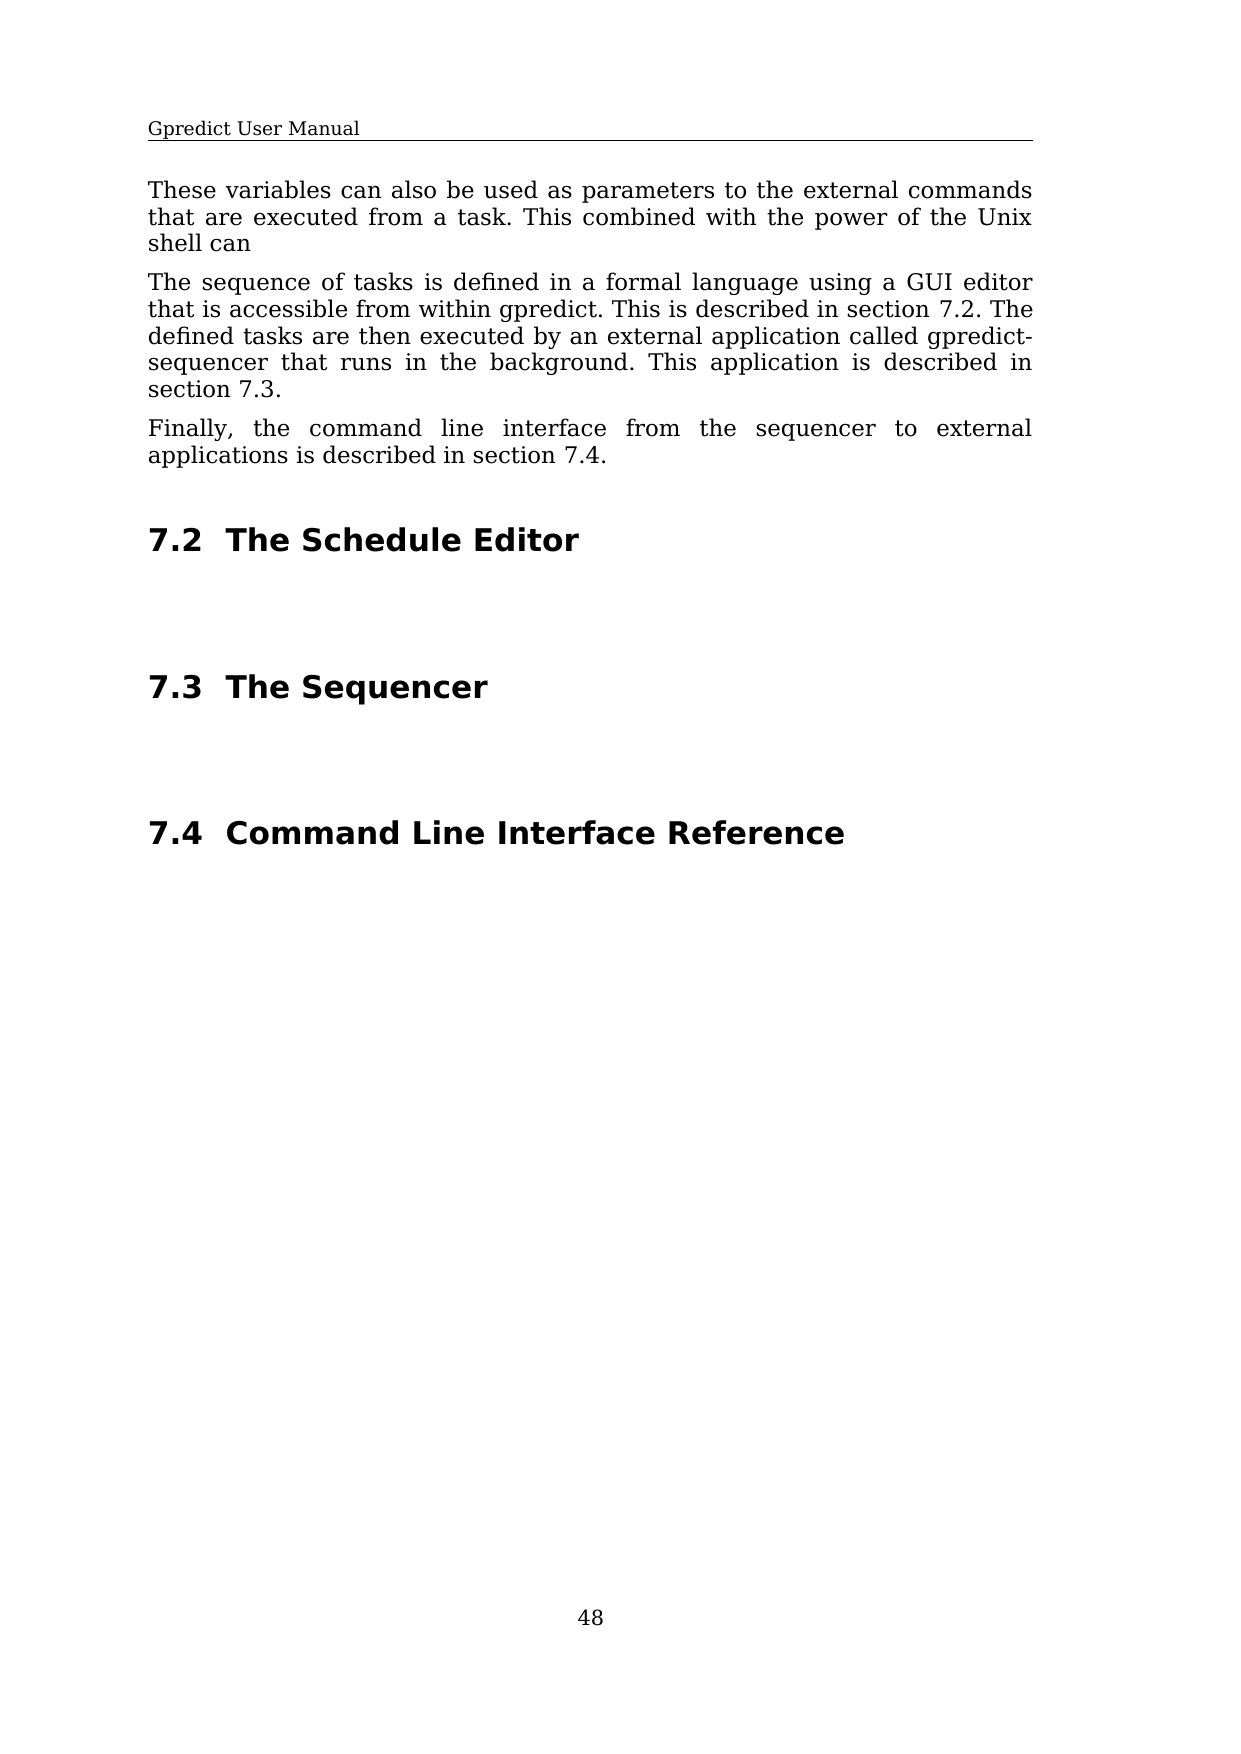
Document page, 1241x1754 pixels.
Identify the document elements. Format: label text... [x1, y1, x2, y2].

subtitle The Schedule Editor [148, 523, 1033, 559]
text Finally, the command line interface from the sequencer to external applications is described in section 7.4. [148, 415, 1033, 469]
text The sequence of tasks is defined in a formal language using a GUI editor that is accessible from within gpredict. This is described in section 7.2. The defined tasks are then executed by an external application called gpredict-sequencer that runs in the background. This application is described in section 7.3. [148, 269, 1033, 403]
text These variables can also be used as parameters to the external commands that are executed from a task. This combined with the power of the Unix shell can [148, 177, 1033, 257]
subtitle Command Line Interface Reference [148, 815, 1033, 852]
subtitle The Sequencer [148, 669, 1033, 705]
